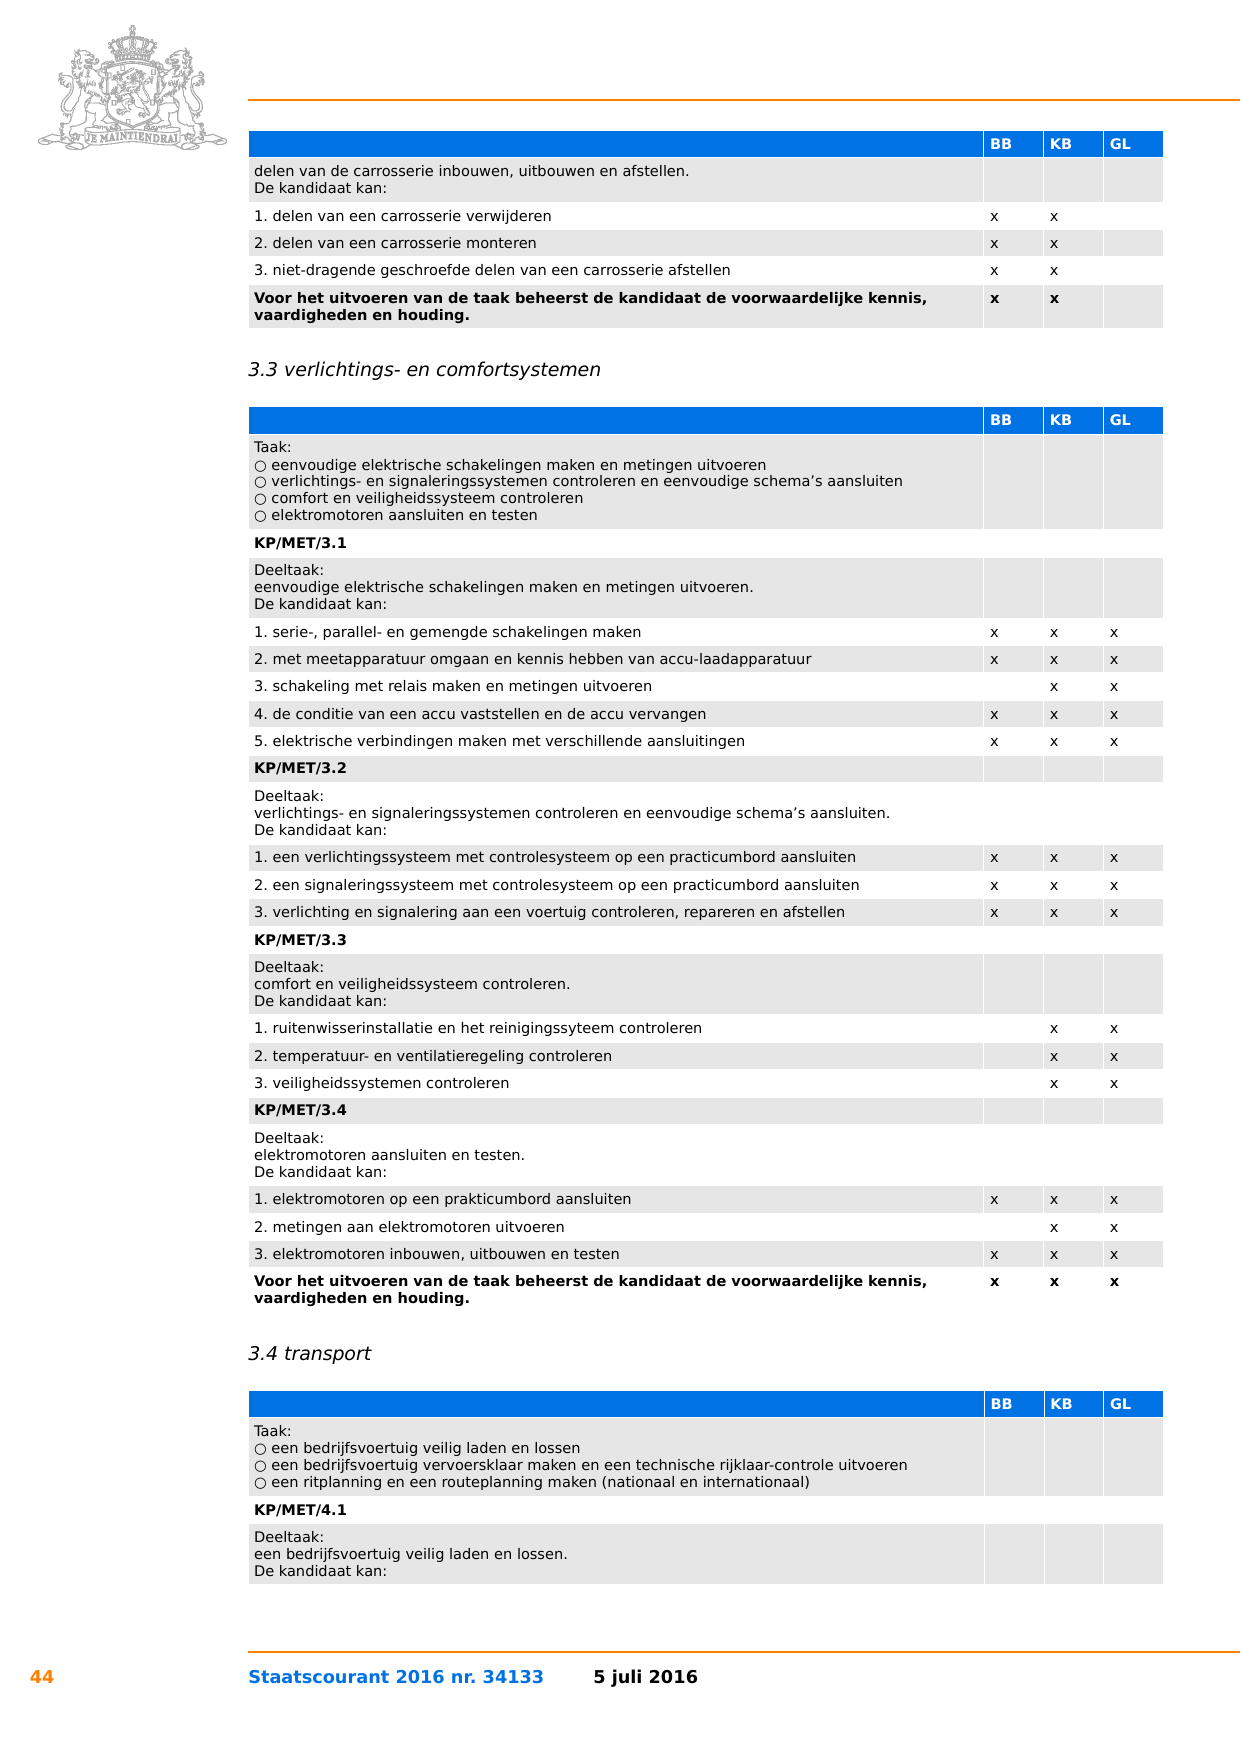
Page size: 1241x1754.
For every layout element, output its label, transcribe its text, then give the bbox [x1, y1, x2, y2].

table_cell [1104, 756, 1163, 782]
table_cell [1045, 1497, 1103, 1523]
table_cell x [984, 230, 1043, 256]
table_cell [985, 1497, 1044, 1523]
table_cell x [1104, 1241, 1163, 1267]
table_cell x [984, 203, 1043, 229]
table_cell 3. niet-dragende geschroefde delen van een carrosserie afstellen [249, 258, 983, 284]
table_cell [1045, 1418, 1103, 1496]
table_cell x [984, 1269, 1043, 1312]
table_cell 2. metingen aan elektromotoren uitvoeren [249, 1214, 983, 1240]
subtitle 3.4 transport [248, 1343, 1163, 1365]
table_cell [1104, 1524, 1163, 1584]
table_cell KP/MET/4.1 [249, 1497, 984, 1523]
table_cell Deeltaak: elektromotoren aansluiten en testen. De kandidaat kan: [249, 1125, 983, 1185]
table_cell [1104, 954, 1163, 1014]
table_cell x [1104, 1269, 1163, 1312]
table_cell 2. een signaleringssysteem met controlesysteem op een practicumbord aansluiten [249, 872, 983, 898]
table_cell 1. delen van een carrosserie verwijderen [249, 203, 983, 229]
table_cell KP/MET/3.1 [249, 530, 983, 556]
table_cell [984, 674, 1043, 700]
table_cell [984, 756, 1043, 782]
table_cell [1104, 203, 1163, 229]
table_cell Deeltaak: een bedrijfsvoertuig veilig laden en lossen. De kandidaat kan: [249, 1524, 984, 1584]
table_cell 3. veiligheidssystemen controleren [249, 1070, 983, 1097]
table_cell [1104, 435, 1163, 529]
table_cell x [984, 619, 1043, 645]
table_cell x [1044, 674, 1103, 700]
table_cell x [1044, 1070, 1103, 1097]
table_cell [984, 530, 1043, 556]
table_cell [1104, 285, 1163, 328]
table_cell [1104, 1497, 1163, 1523]
table_cell x [1044, 1269, 1103, 1312]
table_cell [984, 1043, 1043, 1069]
table_header [249, 1391, 984, 1417]
table_cell x [1044, 203, 1103, 229]
table_cell [984, 954, 1043, 1014]
table_cell [1044, 158, 1103, 202]
table_cell x [984, 845, 1043, 871]
table_cell [985, 1524, 1044, 1584]
table_cell [1104, 1418, 1163, 1496]
table_cell x [1104, 872, 1163, 898]
table_cell x [1044, 285, 1103, 328]
table_cell [1104, 1125, 1163, 1185]
table_cell x [1044, 728, 1103, 755]
table_cell x [1044, 1186, 1103, 1213]
table_cell Taak: ○ een bedrijfsvoertuig veilig laden en lossen ○ een bedrijfsvoertuig vervoersklaar maken en een technische rijklaar-controle uitvoeren ○ een ritplanning en een routeplanning maken (nationaal en internationaal) [249, 1418, 984, 1496]
table_header [249, 131, 983, 157]
table_cell 2. temperatuur- en ventilatieregeling controleren [249, 1043, 983, 1069]
table_cell x [1104, 674, 1163, 700]
table_cell [984, 1098, 1043, 1124]
table_header KB [1044, 407, 1103, 434]
table_cell x [1104, 1186, 1163, 1213]
table_cell x [1044, 230, 1103, 256]
table_cell x [1044, 646, 1103, 672]
table_cell x [984, 701, 1043, 727]
table_cell 3. elektromotoren inbouwen, uitbouwen en testen [249, 1241, 983, 1267]
table_cell 3. verlichting en signalering aan een voertuig controleren, repareren en afstellen [249, 899, 983, 926]
table_cell x [1104, 1015, 1163, 1042]
table_cell x [1044, 1214, 1103, 1240]
table_cell [984, 783, 1043, 843]
table_cell x [1044, 899, 1103, 926]
table_cell 1. serie-, parallel- en gemengde schakelingen maken [249, 619, 983, 645]
table_header [249, 407, 983, 434]
table_header GL [1104, 407, 1163, 434]
table_cell x [1044, 872, 1103, 898]
table_cell [1044, 558, 1103, 618]
table_header GL [1104, 131, 1163, 157]
table_cell [1104, 158, 1163, 202]
table_cell x [984, 872, 1043, 898]
table_cell 1. elektromotoren op een prakticumbord aansluiten [249, 1186, 983, 1213]
table_cell [984, 1070, 1043, 1097]
table_cell x [984, 285, 1043, 328]
picture [38, 25, 227, 150]
table_cell [1104, 1098, 1163, 1124]
table_cell [984, 1015, 1043, 1042]
table_cell [984, 158, 1043, 202]
table_cell 1. ruitenwisserinstallatie en het reinigingssyteem controleren [249, 1015, 983, 1042]
table_cell x [1044, 1015, 1103, 1042]
table_cell [1045, 1524, 1103, 1584]
table_cell [1044, 1125, 1103, 1185]
table_cell x [1104, 1043, 1163, 1069]
table_cell [984, 558, 1043, 618]
table_cell [984, 1214, 1043, 1240]
table_cell x [1104, 701, 1163, 727]
table_cell x [1044, 1043, 1103, 1069]
table_cell [1044, 756, 1103, 782]
table_header BB [984, 407, 1043, 434]
table_cell Voor het uitvoeren van de taak beheerst de kandidaat de voorwaardelijke kennis, vaardigheden en houding. [249, 285, 983, 328]
table_cell [1104, 230, 1163, 256]
table_cell [1104, 927, 1163, 953]
table_cell Taak: ○ eenvoudige elektrische schakelingen maken en metingen uitvoeren ○ verlichtings- en signaleringssystemen controleren en eenvoudige schema’s aansluiten ○ comfort en veiligheidssysteem controleren ○ elektromotoren aansluiten en testen [249, 435, 983, 529]
table_cell 2. delen van een carrosserie monteren [249, 230, 983, 256]
table_cell x [1044, 845, 1103, 871]
table_cell Deeltaak: verlichtings- en signaleringssystemen controleren en eenvoudige schema’s aansluiten. De kandidaat kan: [249, 783, 983, 843]
table_cell x [1104, 619, 1163, 645]
table_header GL [1104, 1391, 1163, 1417]
table_cell Deeltaak: comfort en veiligheidssysteem controleren. De kandidaat kan: [249, 954, 983, 1014]
table_cell 5. elektrische verbindingen maken met verschillende aansluitingen [249, 728, 983, 755]
table_cell Deeltaak: eenvoudige elektrische schakelingen maken en metingen uitvoeren. De kandidaat kan: [249, 558, 983, 618]
table_cell x [984, 728, 1043, 755]
table_cell Voor het uitvoeren van de taak beheerst de kandidaat de voorwaardelijke kennis, vaardigheden en houding. [249, 1269, 983, 1312]
table_cell [1044, 530, 1103, 556]
table_cell x [1044, 619, 1103, 645]
table_cell x [984, 258, 1043, 284]
table_cell [1104, 558, 1163, 618]
table_cell [1044, 954, 1103, 1014]
table_cell [985, 1418, 1044, 1496]
table_cell [984, 1125, 1043, 1185]
table_cell x [1104, 899, 1163, 926]
table_cell delen van de carrosserie inbouwen, uitbouwen en afstellen. De kandidaat kan: [249, 158, 983, 202]
table_header KB [1044, 131, 1103, 157]
table_cell x [984, 899, 1043, 926]
subtitle 3.3 verlichtings- en comfortsystemen [248, 359, 1163, 381]
table_cell x [984, 646, 1043, 672]
table_cell x [1104, 1214, 1163, 1240]
table_cell x [1104, 728, 1163, 755]
table_cell x [984, 1241, 1043, 1267]
table_cell x [1104, 646, 1163, 672]
table_cell x [1044, 1241, 1103, 1267]
table_cell 1. een verlichtingssysteem met controlesysteem op een practicumbord aansluiten [249, 845, 983, 871]
table_header KB [1045, 1391, 1103, 1417]
table_cell x [1044, 258, 1103, 284]
table_header BB [985, 1391, 1044, 1417]
table_cell [1044, 1098, 1103, 1124]
table_cell x [1104, 845, 1163, 871]
table_header BB [984, 131, 1043, 157]
table_cell KP/MET/3.4 [249, 1098, 983, 1124]
table_cell 4. de conditie van een accu vaststellen en de accu vervangen [249, 701, 983, 727]
table_cell [1044, 435, 1103, 529]
table_cell x [984, 1186, 1043, 1213]
table_cell x [1104, 1070, 1163, 1097]
table_cell [984, 435, 1043, 529]
table_cell [984, 927, 1043, 953]
table_cell KP/MET/3.3 [249, 927, 983, 953]
table_cell 3. schakeling met relais maken en metingen uitvoeren [249, 674, 983, 700]
table_cell [1044, 783, 1103, 843]
table_cell [1104, 530, 1163, 556]
table_cell [1044, 927, 1103, 953]
table_cell [1104, 783, 1163, 843]
table_cell KP/MET/3.2 [249, 756, 983, 782]
table_cell 2. met meetapparatuur omgaan en kennis hebben van accu-laadapparatuur [249, 646, 983, 672]
table_cell [1104, 258, 1163, 284]
table_cell x [1044, 701, 1103, 727]
